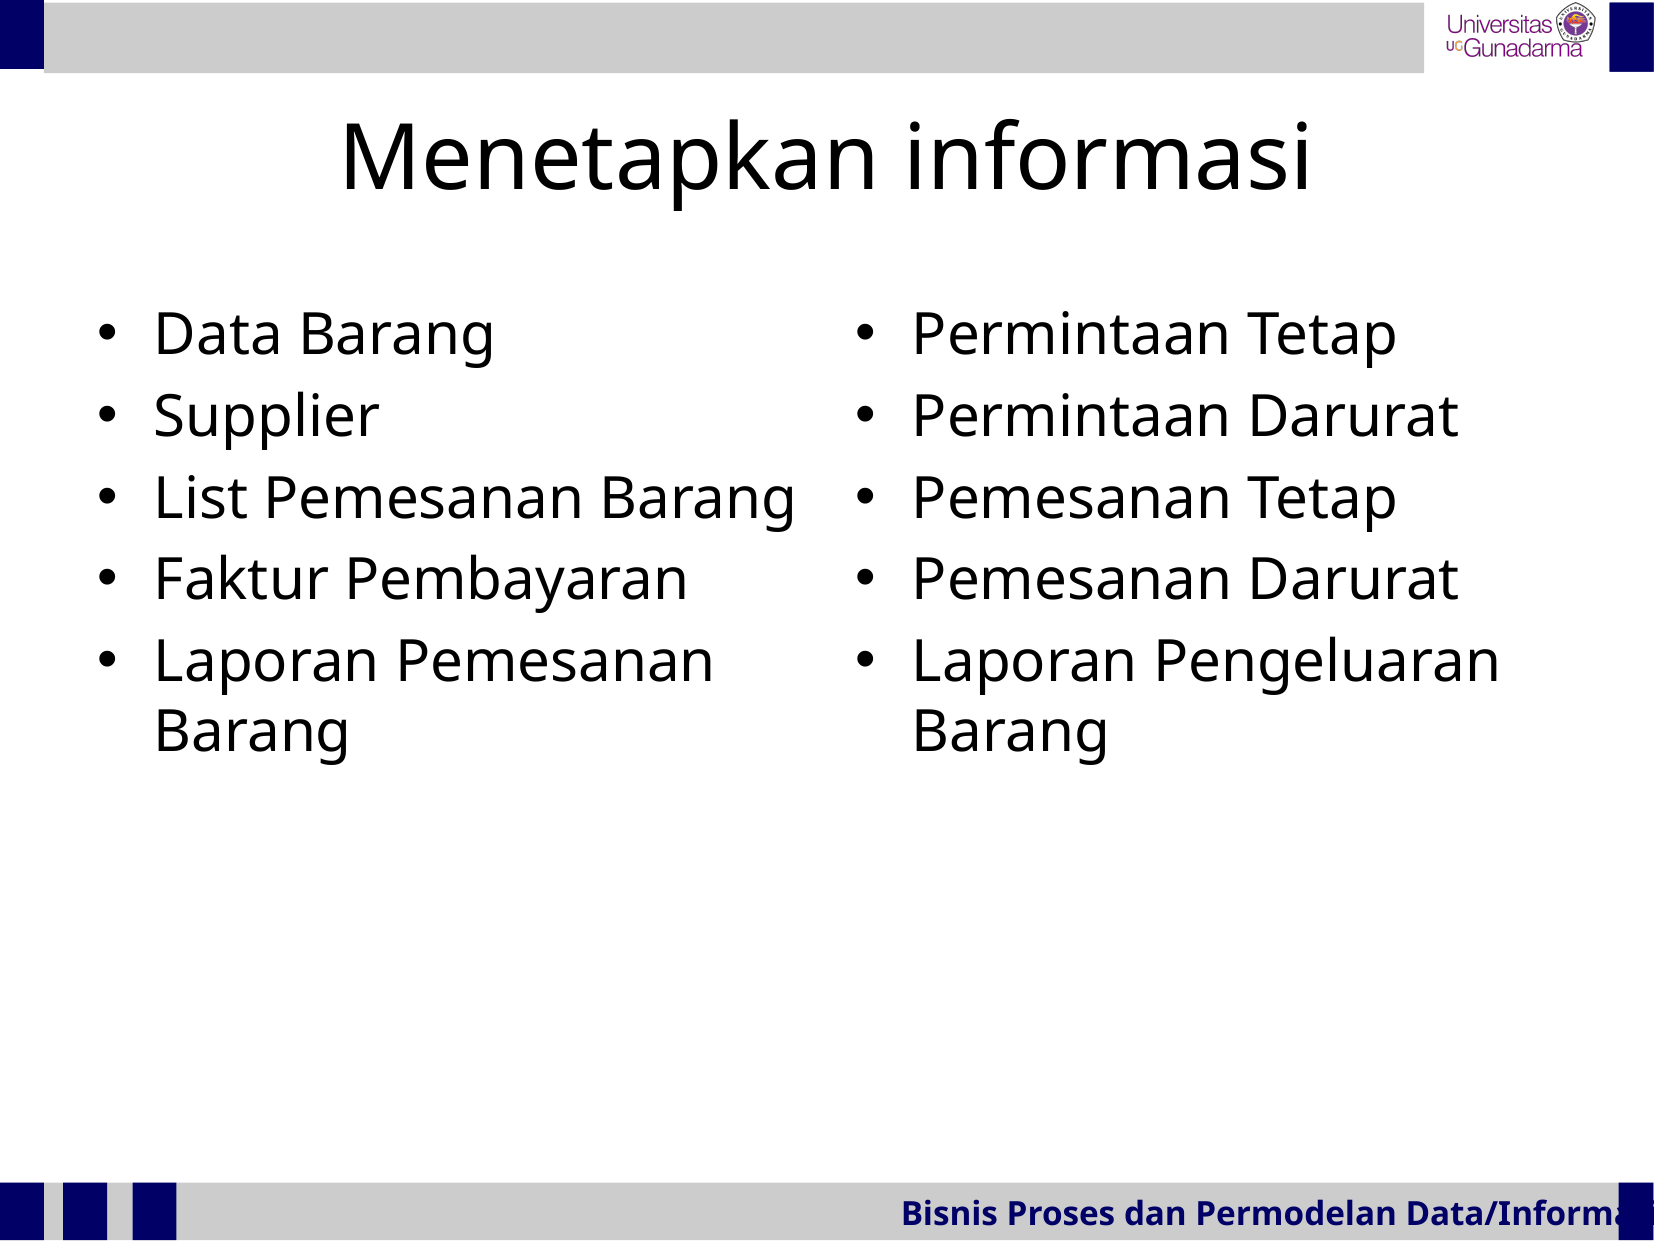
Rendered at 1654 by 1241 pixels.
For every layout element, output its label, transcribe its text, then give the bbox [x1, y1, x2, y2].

title Menetapkan informasi [82, 49, 1571, 257]
picture [1437, 2, 1610, 62]
list Permintaan Tetap Permintaan Darurat Pemesanan Tetap Pemesanan Darurat Laporan Pengeluaran Barang [840, 289, 1571, 1108]
list Data Barang Supplier List Pemesanan Barang Faktur Pembayaran Laporan Pemesanan Barang [82, 289, 813, 1108]
